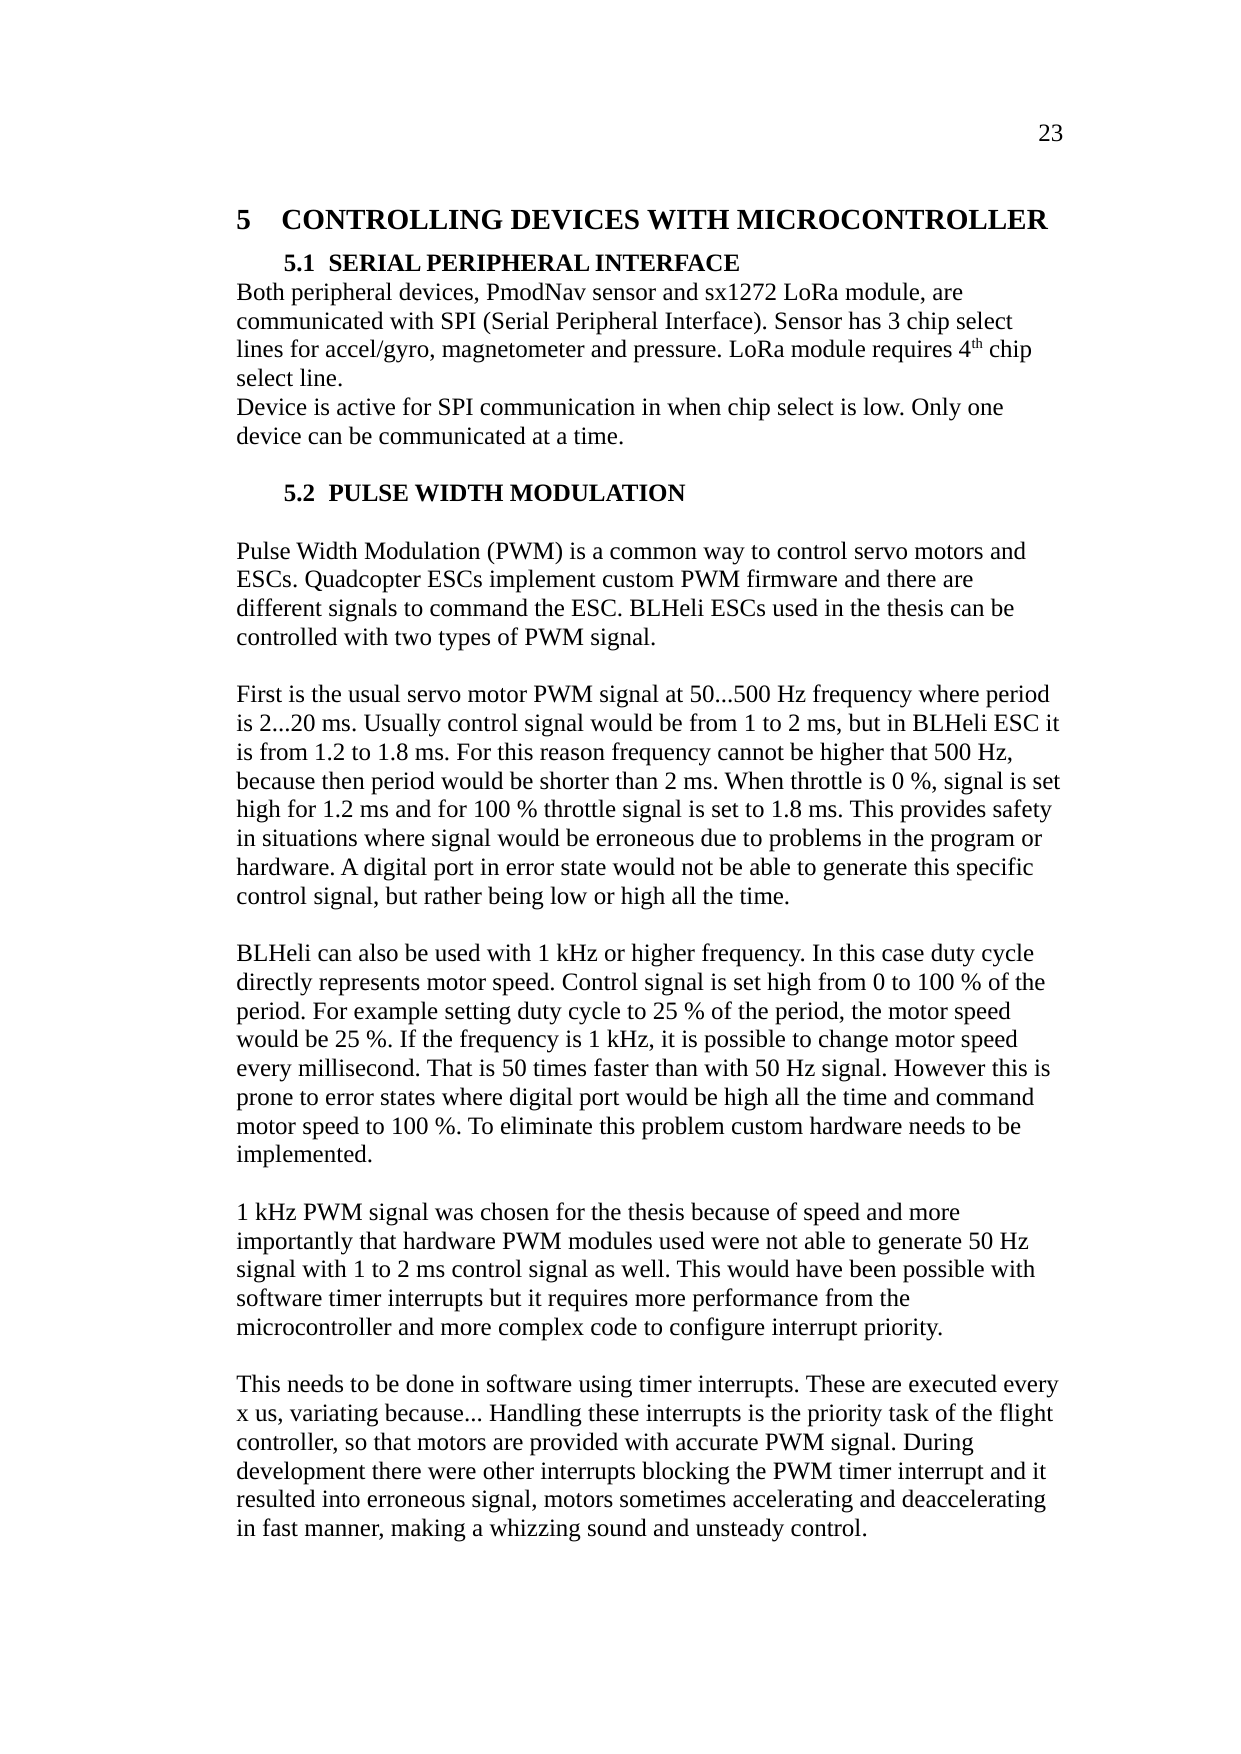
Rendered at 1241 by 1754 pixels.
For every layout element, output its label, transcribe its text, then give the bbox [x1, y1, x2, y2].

text Pulse Width Modulation (PWM) is a common way to control servo motors and ESCs. Quadcopter ESCs implement custom PWM firmware and there are different signals to command the ESC. BLHeli ESCs used in the thesis can be controlled with two types of PWM signal. [236, 536, 1063, 651]
text BLHeli can also be used with 1 kHz or higher frequency. In this case duty cycle directly represents motor speed. Control signal is set high from 0 to 100 % of the period. For example setting duty cycle to 25 % of the period, the motor speed would be 25 %. If the frequency is 1 kHz, it is possible to change motor speed every millisecond. That is 50 times faster than with 50 Hz signal. However this is prone to error states where digital port would be high all the time and command motor speed to 100 %. To eliminate this problem custom hardware needs to be implemented. [236, 938, 1063, 1168]
text This needs to be done in software using timer interrupts. These are executed every x us, variating because... Handling these interrupts is the priority task of the flight controller, so that motors are provided with accurate PWM signal. During development there were other interrupts blocking the PWM timer interrupt and it resulted into erroneous signal, motors sometimes accelerating and deaccelerating in fast manner, making a whizzing sound and unsteady control. [236, 1369, 1063, 1542]
subtitle Pulse width modulation [283, 478, 1063, 507]
text Device is active for SPI communication in when chip select is low. Only one device can be communicated at a time. [236, 392, 1063, 449]
subtitle Serial peripheral interface [283, 248, 1063, 277]
text 1 kHz PWM signal was chosen for the thesis because of speed and more importantly that hardware PWM modules used were not able to generate 50 Hz signal with 1 to 2 ms control signal as well. This would have been possible with software timer interrupts but it requires more performance from the microcontroller and more complex code to configure interrupt priority. [236, 1197, 1063, 1341]
text Both peripheral devices, PmodNav sensor and sx1272 LoRa module, are communicated with SPI (Serial Peripheral Interface). Sensor has 3 chip select lines for accel/gyro, magnetometer and pressure. LoRa module requires 4th chip select line. [236, 277, 1063, 392]
subtitle Controlling devices with microcontroller [236, 202, 1063, 236]
text First is the usual servo motor PWM signal at 50...500 Hz frequency where period is 2...20 ms. Usually control signal would be from 1 to 2 ms, but in BLHeli ESC it is from 1.2 to 1.8 ms. For this reason frequency cannot be higher that 500 Hz, because then period would be shorter than 2 ms. When throttle is 0 %, signal is set high for 1.2 ms and for 100 % throttle signal is set to 1.8 ms. This provides safety in situations where signal would be erroneous due to problems in the program or hardware. A digital port in error state would not be able to generate this specific control signal, but rather being low or high all the time. [236, 679, 1063, 909]
